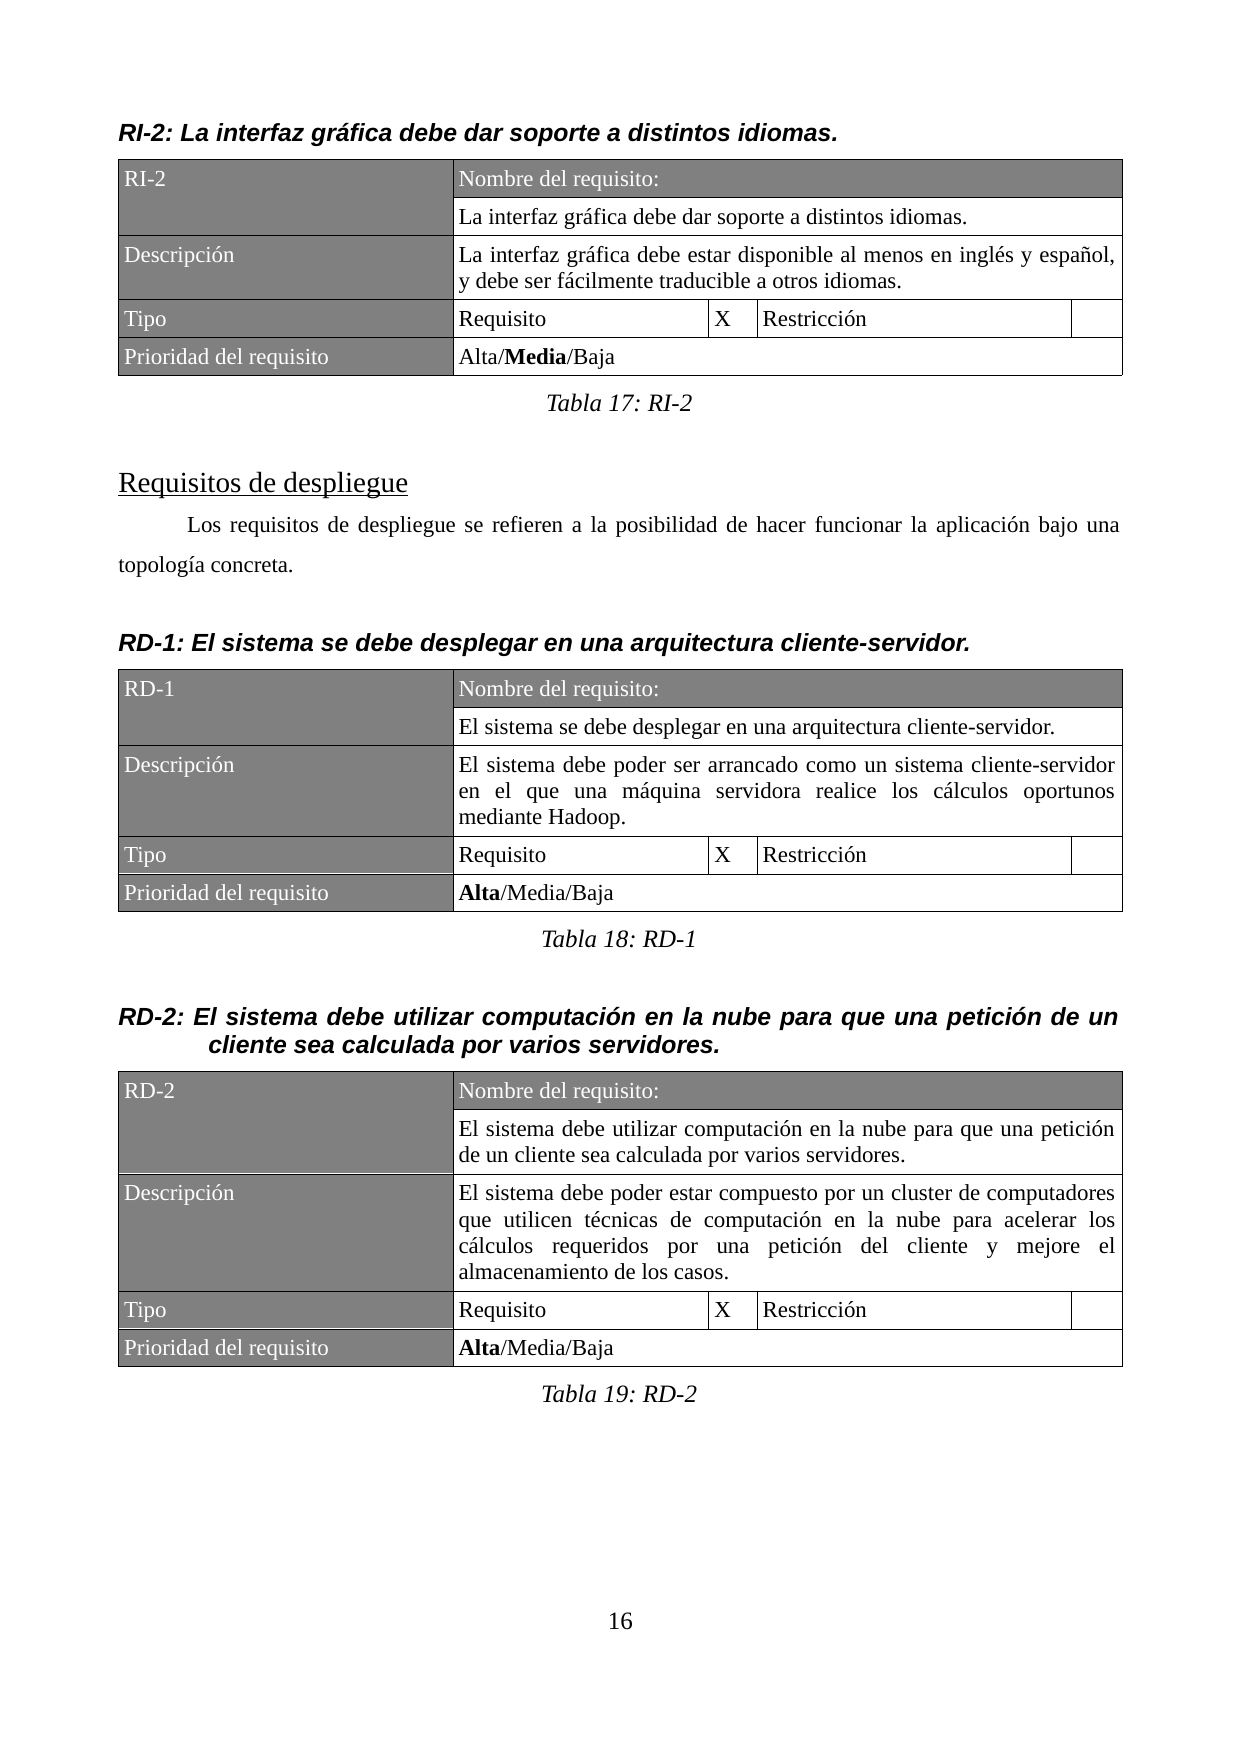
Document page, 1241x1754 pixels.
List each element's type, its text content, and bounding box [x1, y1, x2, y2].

text Tabla 19: RD-2 [118, 1379, 1122, 1408]
table_cell Prioridad del requisito [119, 875, 453, 911]
text Tabla 18: RD-1 [118, 924, 1122, 953]
table_cell Requisito [454, 1292, 708, 1328]
table_header Nombre del requisito: [454, 1072, 1122, 1109]
table_header RI-2 [119, 160, 453, 235]
table_cell [1072, 837, 1122, 873]
table_cell X [709, 1292, 757, 1328]
table_header RD-2 [119, 1072, 453, 1173]
table_cell La interfaz gráfica debe estar disponible al menos en inglés y español, y debe ser fácilmente traducible a otros idiomas. [454, 236, 1122, 299]
table_cell Tipo [119, 837, 453, 873]
table_cell Descripción [119, 746, 453, 836]
table_header Nombre del requisito: [454, 670, 1122, 707]
table_cell Tipo [119, 1292, 453, 1328]
table_cell El sistema debe utilizar computación en la nube para que una petición de un cliente sea calculada por varios servidores. [454, 1110, 1122, 1173]
text Los requisitos de despliegue se refieren a la posibilidad de hacer funcionar la aplicación bajo una topología concreta. [118, 512, 1122, 577]
table_cell El sistema debe poder ser arrancado como un sistema cliente-servidor en el que una máquina servidora realice los cálculos oportunos mediante Hadoop. [454, 746, 1122, 836]
table_cell El sistema debe poder estar compuesto por un cluster de computadores que utilicen técnicas de computación en la nube para acelerar los cálculos requeridos por una petición del cliente y mejore el almacenamiento de los casos. [454, 1175, 1122, 1291]
table_header RD-1 [119, 670, 453, 745]
text Tabla 17: RI-2 [118, 388, 1122, 416]
table_header Nombre del requisito: [454, 160, 1122, 197]
subtitle Requisitos de despliegue [118, 466, 1122, 499]
subtitle RD-2: El sistema debe utilizar computación en la nube para que una petición de un cliente sea calculada por varios servidores. [118, 1002, 1122, 1059]
table_cell Alta/Media/Baja [454, 1330, 1122, 1366]
table_cell Requisito [454, 837, 708, 873]
table_cell Alta/Media/Baja [454, 875, 1122, 911]
table_cell Descripción [119, 1175, 453, 1291]
table_cell Descripción [119, 236, 453, 299]
table_cell Restricción [758, 1292, 1071, 1328]
subtitle RD-1: El sistema se debe desplegar en una arquitectura cliente-servidor. [118, 628, 1122, 657]
table_cell Requisito [454, 300, 708, 337]
subtitle RI-2: La interfaz gráfica debe dar soporte a distintos idiomas. [118, 118, 1122, 147]
table_cell X [709, 837, 757, 873]
table_cell El sistema se debe desplegar en una arquitectura cliente-servidor. [454, 708, 1122, 745]
table_cell La interfaz gráfica debe dar soporte a distintos idiomas. [454, 198, 1122, 235]
table_cell Prioridad del requisito [119, 1330, 453, 1366]
table_cell Tipo [119, 300, 453, 337]
table_cell X [709, 300, 757, 337]
table_cell Restricción [758, 300, 1071, 337]
table_cell Restricción [758, 837, 1071, 873]
table_cell Prioridad del requisito [119, 338, 453, 375]
table_cell Alta/Media/Baja [454, 338, 1122, 375]
table_cell [1072, 300, 1122, 337]
table_cell [1072, 1292, 1122, 1328]
